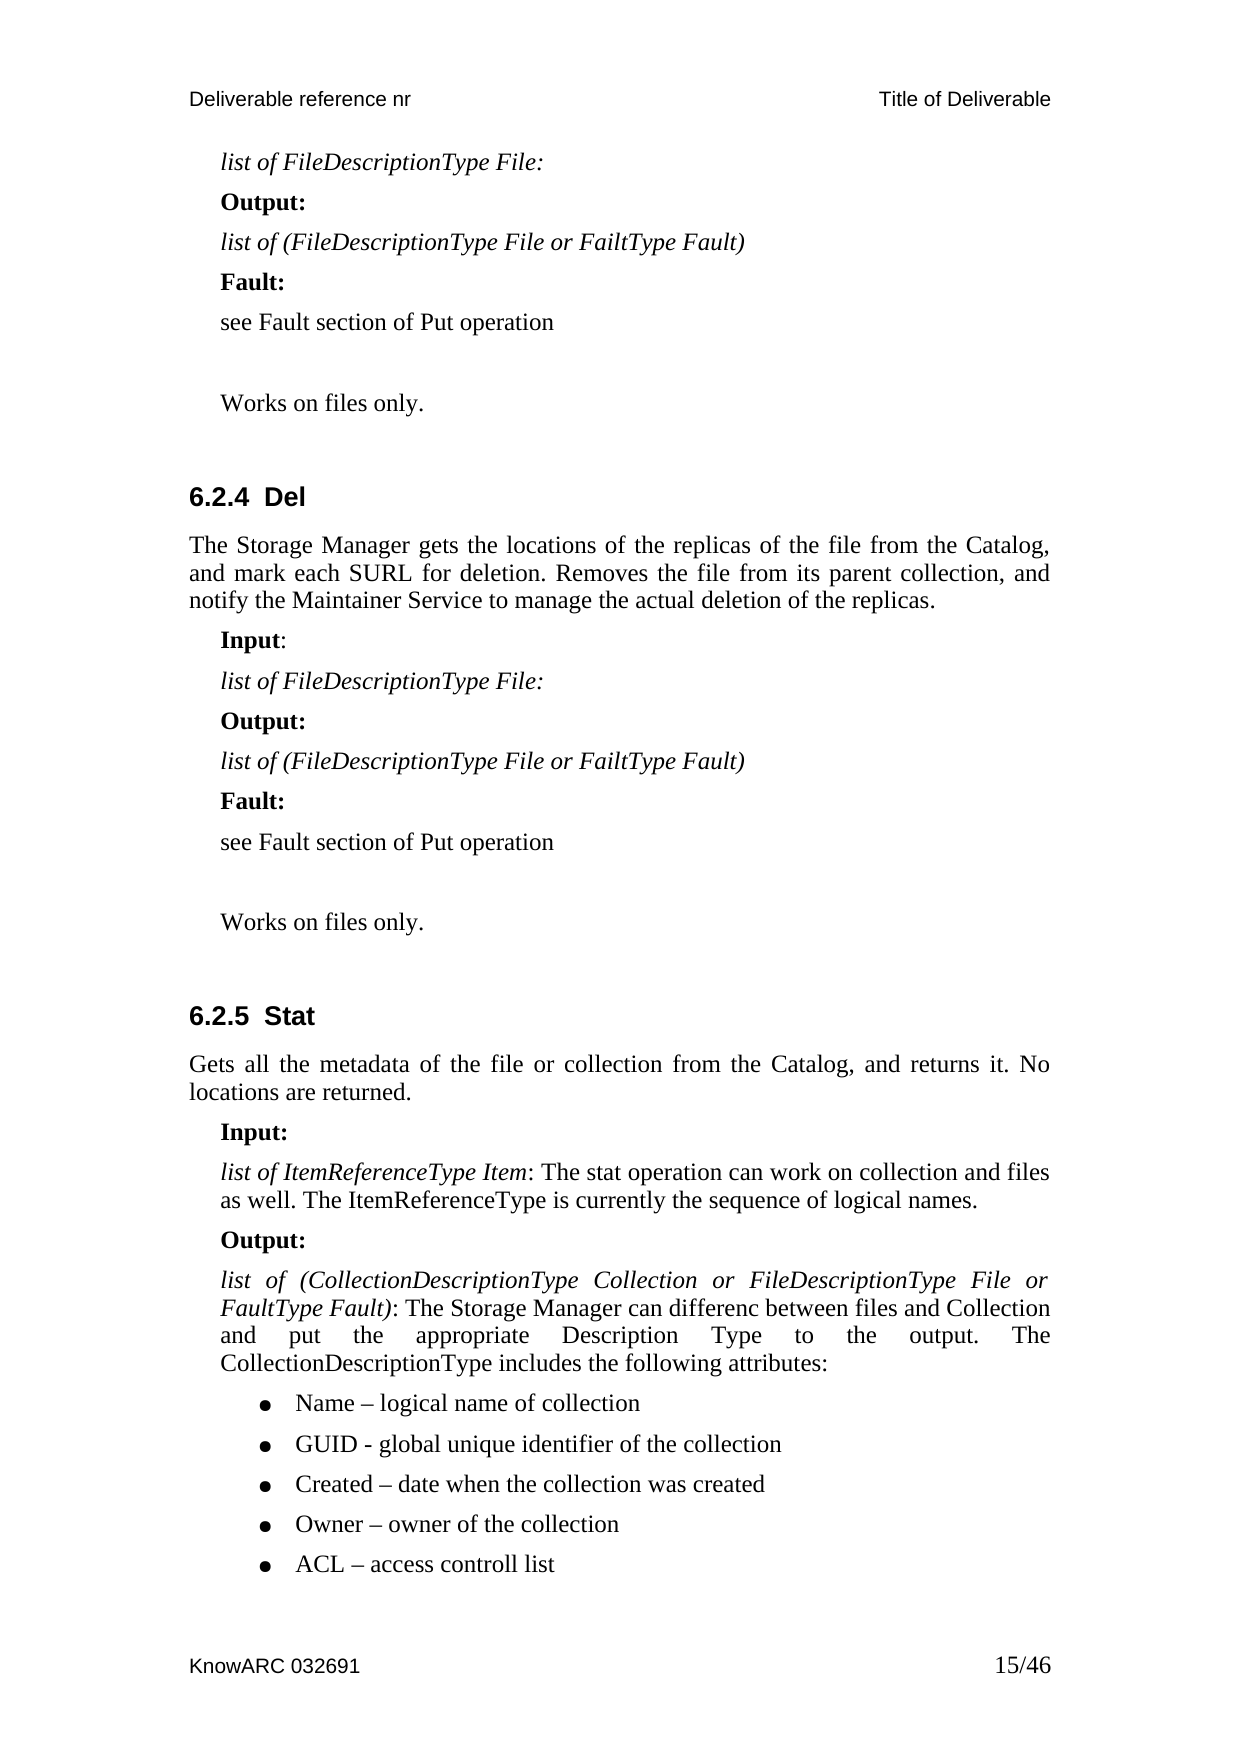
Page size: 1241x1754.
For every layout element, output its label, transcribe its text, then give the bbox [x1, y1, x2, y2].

text list of FileDescriptionType File: [220, 148, 1051, 175]
list ACL – access controll list [258, 1550, 1051, 1578]
list GUID - global unique identifier of the collection [258, 1430, 1051, 1457]
text Output: [220, 707, 1051, 735]
text Output: [220, 188, 1051, 216]
text Fault: [220, 787, 1051, 815]
text see Fault section of Put operation [220, 828, 1051, 855]
text see Fault section of Put operation [220, 308, 1051, 336]
text Works on files only. [220, 908, 1051, 936]
text The Storage Manager gets the locations of the replicas of the file from the Catalog, and mark each SURL for deletion. Removes the file from its parent collection, and notify the Maintainer Service to manage the actual deletion of the replicas. [189, 531, 1051, 614]
text list of FileDescriptionType File: [220, 667, 1051, 694]
text Output: [220, 1226, 1051, 1254]
text list of (CollectionDescriptionType Collection or FileDescriptionType File or FaultType Fault): The Storage Manager can differenc between files and Collection and put the appropriate Description Type to the output. The CollectionDescriptionType includes the following attributes: [220, 1266, 1051, 1377]
subtitle Stat [189, 1001, 1051, 1031]
subtitle Del [189, 482, 1051, 512]
text Input: [220, 627, 1051, 654]
list Created – date when the collection was created [258, 1470, 1051, 1498]
text list of (FileDescriptionType File or FailtType Fault) [220, 228, 1051, 256]
list Owner – owner of the collection [258, 1510, 1051, 1538]
text Input: [220, 1118, 1051, 1146]
text Gets all the metadata of the file or collection from the Catalog, and returns it. No locations are returned. [189, 1050, 1051, 1105]
text list of (FileDescriptionType File or FailtType Fault) [220, 747, 1051, 775]
text Works on files only. [220, 389, 1051, 417]
text list of ItemReferenceType Item: The stat operation can work on collection and files as well. The ItemReferenceType is currently the sequence of logical names. [220, 1158, 1051, 1213]
list Name – logical name of collection [258, 1389, 1051, 1417]
text Fault: [220, 268, 1051, 296]
